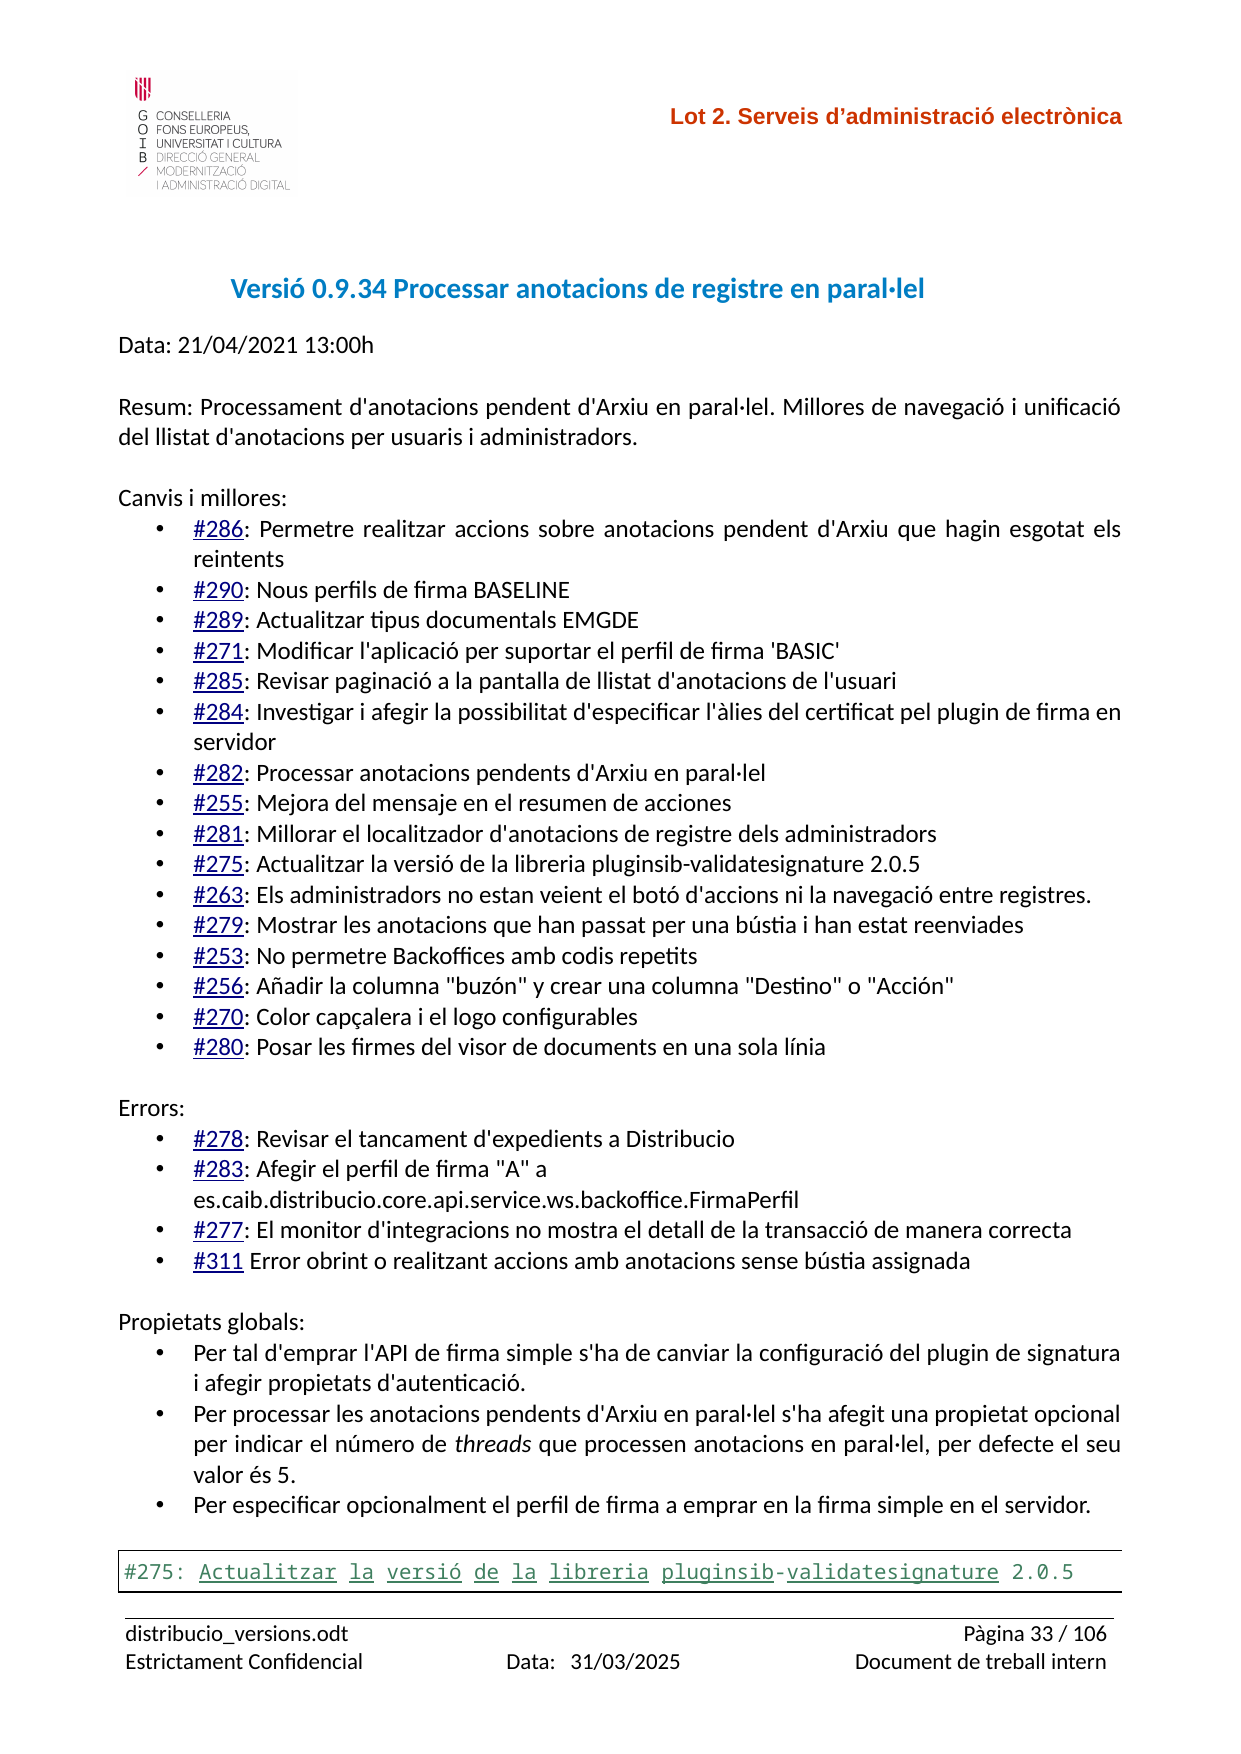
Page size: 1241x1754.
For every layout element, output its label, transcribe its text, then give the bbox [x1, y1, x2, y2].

list #280: Posar les firmes del visor de documents en una sola línia [156, 1032, 1122, 1062]
list #255: Mejora del mensaje en el resumen de acciones [156, 787, 1122, 818]
list #282: Processar anotacions pendents d'Arxiu en paral·lel [156, 757, 1122, 787]
table_header #275: Actualitzar la versió de la libreria pluginsib-validatesignature 2.0.5 [119, 1551, 1122, 1591]
list #279: Mostrar les anotacions que han passat per una bústia i han estat reenviades [156, 909, 1122, 940]
subtitle Versió 0.9.34 Processar anotacions de registre en paral·lel [153, 270, 1122, 306]
list #311 Error obrint o realitzant accions amb anotacions sense bústia assignada [156, 1245, 1122, 1276]
list #270: Color capçalera i el logo configurables [156, 1001, 1122, 1032]
list #286: Permetre realitzar accions sobre anotacions pendent d'Arxiu que hagin esgotat els reintents [156, 513, 1122, 574]
list #275: Actualitzar la versió de la libreria pluginsib-validatesignature 2.0.5 [156, 848, 1122, 879]
list #256: Añadir la columna "buzón" y crear una columna "Destino" o "Acción" [156, 971, 1122, 1001]
list Per especificar opcionalment el perfil de firma a emprar en la firma simple en el servidor. [156, 1489, 1122, 1520]
list Per processar les anotacions pendents d'Arxiu en paral·lel s'ha afegit una propietat opcional per indicar el número de threads que processen anotacions en paral·lel, per defecte el seu valor és 5. [156, 1398, 1122, 1489]
list #281: Millorar el localitzador d'anotacions de registre dels administradors [156, 818, 1122, 848]
list #277: El monitor d'integracions no mostra el detall de la transacció de manera correcta [156, 1215, 1122, 1245]
text Errors: [118, 1093, 1122, 1123]
list #284: Investigar i afegir la possibilitat d'especificar l'àlies del certificat pel plugin de firma en servidor [156, 696, 1122, 757]
list #289: Actualitzar tipus documentals EMGDE [156, 604, 1122, 635]
text Data: 21/04/2021 13:00h [118, 329, 1122, 360]
list #271: Modificar l'aplicació per suportar el perfil de firma 'BASIC' [156, 635, 1122, 665]
picture [126, 70, 299, 197]
text Propietats globals: [118, 1306, 1122, 1337]
list #283: Afegir el perfil de firma "A" a es.caib.distribucio.core.api.service.ws.backoffice.FirmaPerfil [156, 1154, 1122, 1215]
list #278: Revisar el tancament d'expedients a Distribucio [156, 1123, 1122, 1154]
list Per tal d'emprar l'API de firma simple s'ha de canviar la configuració del plugin de signatura i afegir propietats d'autenticació. [156, 1337, 1122, 1398]
text Canvis i millores: [118, 482, 1122, 513]
text Resum: Processament d'anotacions pendent d'Arxiu en paral·lel. Millores de navegació i unificació del llistat d'anotacions per usuaris i administradors. [118, 391, 1122, 452]
list #290: Nous perfils de firma BASELINE [156, 574, 1122, 604]
list #285: Revisar paginació a la pantalla de llistat d'anotacions de l'usuari [156, 665, 1122, 696]
list #263: Els administradors no estan veient el botó d'accions ni la navegació entre registres. [156, 879, 1122, 909]
list #253: No permetre Backoffices amb codis repetits [156, 940, 1122, 971]
